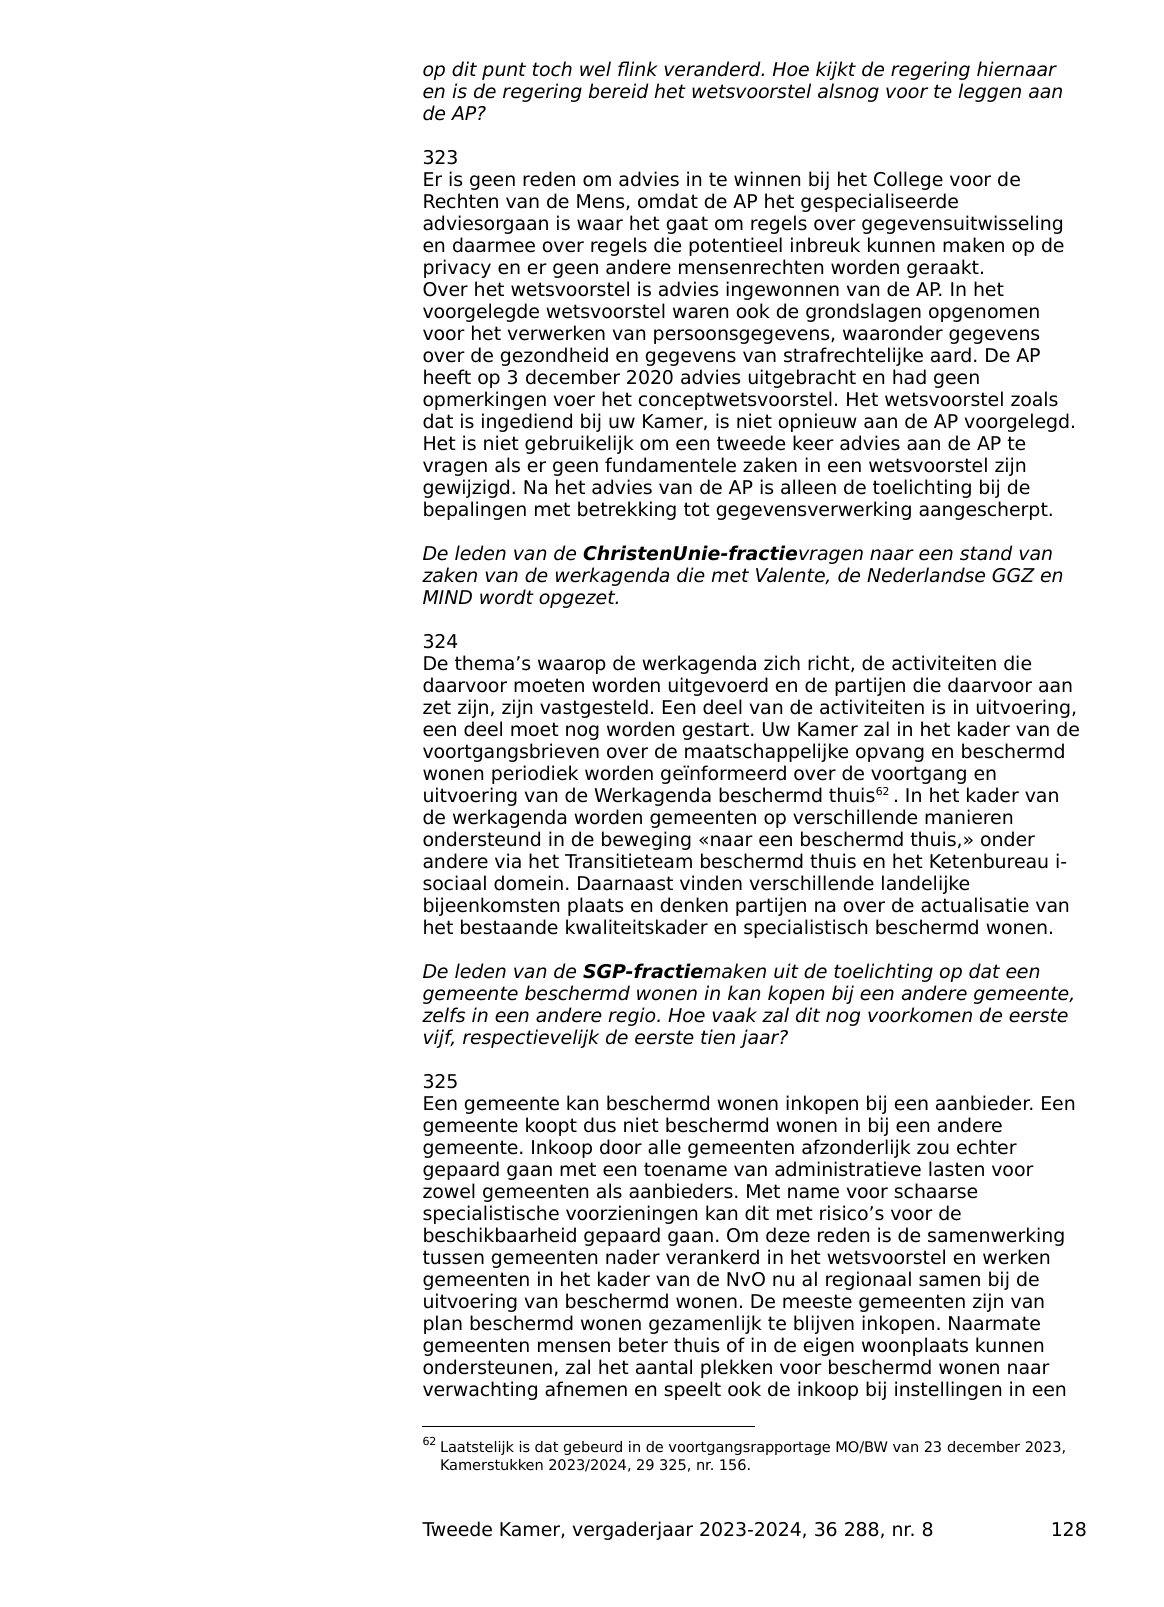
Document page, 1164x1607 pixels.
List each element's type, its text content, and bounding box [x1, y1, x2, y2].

text op dit punt toch wel flink veranderd. Hoe kijkt de regering hiernaar en is de regering bereid het wetsvoorstel alsnog voor te leggen aan de AP? [422, 59, 1087, 125]
text De thema’s waarop de werkagenda zich richt, de activiteiten die daarvoor moeten worden uitgevoerd en de partijen die daarvoor aan zet zijn, zijn vastgesteld. Een deel van de activiteiten is in uitvoering, een deel moet nog worden gestart. Uw Kamer zal in het kader van de voortgangsbrieven over de maatschappelijke opvang en beschermd wonen periodiek worden geïnformeerd over de voortgang en uitvoering van de Werkagenda beschermd thuis. In het kader van de werkagenda worden gemeenten op verschillende manieren ondersteund in de beweging «naar een beschermd thuis,» onder andere via het Transitieteam beschermd thuis en het Ketenbureau i-sociaal domein. Daarnaast vinden verschillende landelijke bijeenkomsten plaats en denken partijen na over de actualisatie van het bestaande kwaliteitskader en specialistisch beschermd wonen. [422, 653, 1087, 939]
text 323 [422, 147, 1087, 169]
text Een gemeente kan beschermd wonen inkopen bij een aanbieder. Een gemeente koopt dus niet beschermd wonen in bij een andere gemeente. Inkoop door alle gemeenten afzonderlijk zou echter gepaard gaan met een toename van administratieve lasten voor zowel gemeenten als aanbieders. Met name voor schaarse specialistische voorzieningen kan dit met risico’s voor de beschikbaarheid gepaard gaan. Om deze reden is de samenwerking tussen gemeenten nader verankerd in het wetsvoorstel en werken gemeenten in het kader van de NvO nu al regionaal samen bij de uitvoering van beschermd wonen. De meeste gemeenten zijn van plan beschermd wonen gezamenlijk te blijven inkopen. Naarmate gemeenten mensen beter thuis of in de eigen woonplaats kunnen ondersteunen, zal het aantal plekken voor beschermd wonen naar verwachting afnemen en speelt ook de inkoop bij instellingen in een [422, 1093, 1087, 1401]
text Over het wetsvoorstel is advies ingewonnen van de AP. In het voorgelegde wetsvoorstel waren ook de grondslagen opgenomen voor het verwerken van persoonsgegevens, waaronder gegevens over de gezondheid en gegevens van strafrechtelijke aard. De AP heeft op 3 december 2020 advies uitgebracht en had geen opmerkingen voer het conceptwetsvoorstel. Het wetsvoorstel zoals dat is ingediend bij uw Kamer, is niet opnieuw aan de AP voorgelegd. Het is niet gebruikelijk om een tweede keer advies aan de AP te vragen als er geen fundamentele zaken in een wetsvoorstel zijn gewijzigd. Na het advies van de AP is alleen de toelichting bij de bepalingen met betrekking tot gegevensverwerking aangescherpt. [422, 279, 1087, 521]
text De leden van de ChristenUnie-fractievragen naar een stand van zaken van de werkagenda die met Valente, de Nederlandse GGZ en MIND wordt opgezet. [422, 543, 1087, 609]
text Laatstelijk is dat gebeurd in de voortgangsrapportage MO/BW van 23 december 2023, Kamerstukken 2023/2024, 29 325, nr. 156. [422, 1435, 1087, 1474]
text 325 [422, 1071, 1087, 1093]
text 324 [422, 631, 1087, 653]
text De leden van de SGP-fractiemaken uit de toelichting op dat een gemeente beschermd wonen in kan kopen bij een andere gemeente, zelfs in een andere regio. Hoe vaak zal dit nog voorkomen de eerste vijf, respectievelijk de eerste tien jaar? [422, 961, 1087, 1049]
text Er is geen reden om advies in te winnen bij het College voor de Rechten van de Mens, omdat de AP het gespecialiseerde adviesorgaan is waar het gaat om regels over gegevensuitwisseling en daarmee over regels die potentieel inbreuk kunnen maken op de privacy en er geen andere mensenrechten worden geraakt. [422, 169, 1087, 279]
